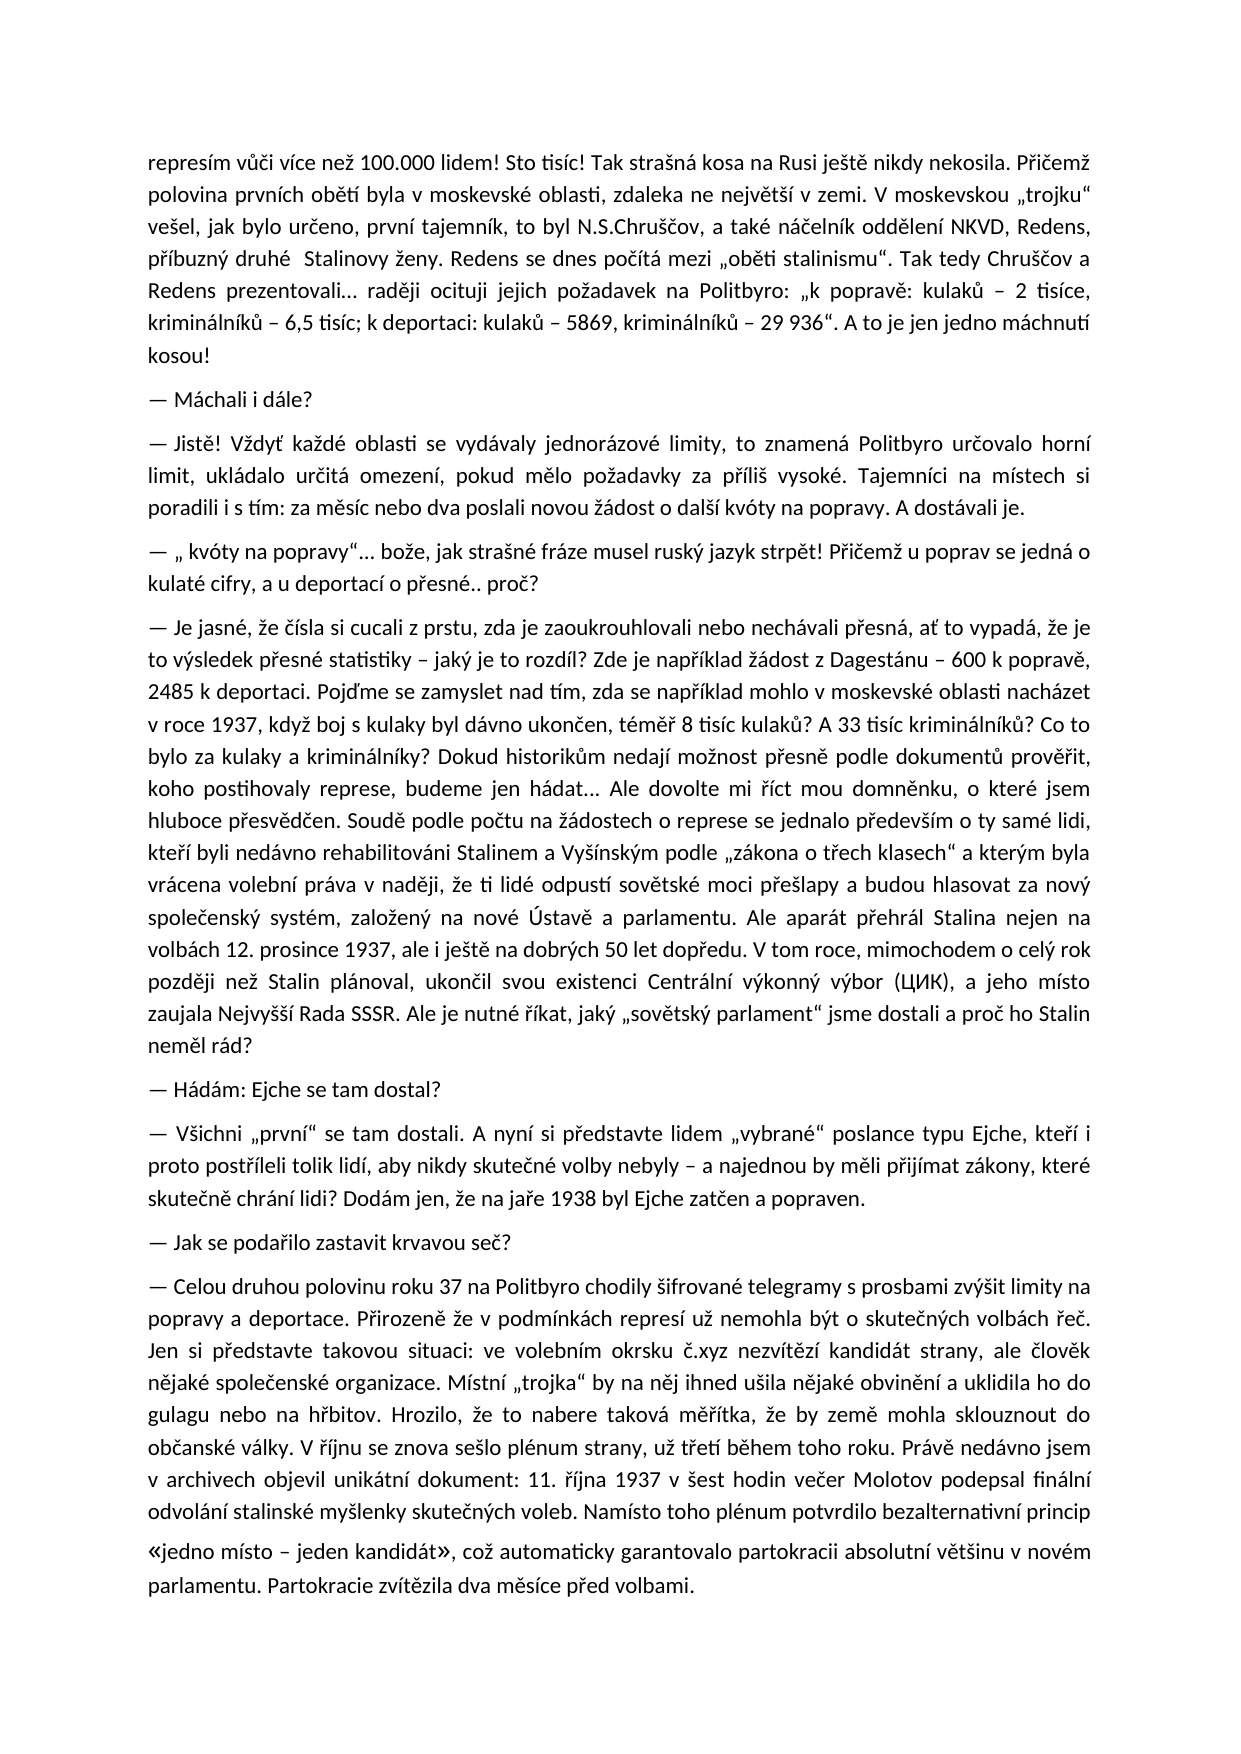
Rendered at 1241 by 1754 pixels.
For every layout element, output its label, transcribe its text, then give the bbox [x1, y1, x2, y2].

text — „ kvóty na popravy“... bože, jak strašné fráze musel ruský jazyk strpět! Přičemž u poprav se jedná o kulaté cifry, a u deportací o přesné.. proč? [148, 537, 1093, 597]
text — Je jasné, že čísla si cucali z prstu, zda je zaoukrouhlovali nebo nechávali přesná, ať to vypadá, že je to výsledek přesné statistiky – jaký je to rozdíl? Zde je například žádost z Dagestánu – 600 k popravě, 2485 k deportaci. Pojďme se zamyslet nad tím, zda se například mohlo v moskevské oblasti nacházet v roce 1937, když boj s kulaky byl dávno ukončen, téměř 8 tisíc kulaků? A 33 tisíc kriminálníků? Co to bylo za kulaky a kriminálníky? Dokud historikům nedají možnost přesně podle dokumentů prověřit, koho postihovaly represe, budeme jen hádat... Ale dovolte mi říct mou domněnku, o které jsem hluboce přesvědčen. Soudě podle počtu na žádostech o represe se jednalo především o ty samé lidi, kteří byli nedávno rehabilitováni Stalinem a Vyšínským podle „zákona o třech klasech“ a kterým byla vrácena volební práva v naději, že ti lidé odpustí sovětské moci přešlapy a budou hlasovat za nový společenský systém, založený na nové Ústavě a parlamentu. Ale aparát přehrál Stalina nejen na volbách 12. prosince 1937, ale i ještě na dobrých 50 let dopředu. V tom roce, mimochodem o celý rok později než Stalin plánoval, ukončil svou existenci Centrální výkonný výbor (ЦИК), a jeho místo zaujala Nejvyšší Rada SSSR. Ale je nutné říkat, jaký „sovětský parlament“ jsme dostali a proč ho Stalin neměl rád? [148, 613, 1093, 1059]
text — Hádám: Ejche se tam dostal? [148, 1076, 1093, 1103]
text — Máchali i dále? [148, 385, 1093, 413]
text represím vůči více než 100.000 lidem! Sto tisíc! Tak strašná kosa na Rusi ještě nikdy nekosila. Přičemž polovina prvních obětí byla v moskevské oblasti, zdaleka ne největší v zemi. V moskevskou „trojku“ vešel, jak bylo určeno, první tajemník, to byl N.S.Chruščov, a také náčelník oddělení NKVD, Redens, příbuzný druhé Stalinovy ženy. Redens se dnes počítá mezi „oběti stalinismu“. Tak tedy Chruščov a Redens prezentovali… raději ocituji jejich požadavek na Politbyro: „k popravě: kulaků – 2 tisíce, kriminálníků – 6,5 tisíc; k deportaci: kulaků – 5869, kriminálníků – 29 936“. A to je jen jedno máchnutí kosou! [148, 148, 1093, 369]
text — Celou druhou polovinu roku 37 na Politbyro chodily šifrované telegramy s prosbami zvýšit limity na popravy a deportace. Přirozeně že v podmínkách represí už nemohla být o skutečných volbách řeč. Jen si představte takovou situaci: ve volebním okrsku č.xyz nezvítězí kandidát strany, ale člověk nějaké společenské organizace. Místní „trojka“ by na něj ihned ušila nějaké obvinění a uklidila ho do gulagu nebo na hřbitov. Hrozilo, že to nabere taková měřítka, že by země mohla sklouznout do občanské války. V říjnu se znova sešlo plénum strany, už třetí během toho roku. Právě nedávno jsem v archivech objevil unikátní dokument: 11. října 1937 v šest hodin večer Molotov podepsal finální odvolání stalinské myšlenky skutečných voleb. Namísto toho plénum potvrdilo bezalternativní princip «jedno místo – jeden kandidát», což automaticky garantovalo partokracii absolutní většinu v novém parlamentu. Partokracie zvítězila dva měsíce před volbami. [148, 1272, 1093, 1600]
text — Jistě! Vždyť každé oblasti se vydávaly jednorázové limity, to znamená Politbyro určovalo horní limit, ukládalo určitá omezení, pokud mělo požadavky za příliš vysoké. Tajemníci na místech si poradili i s tím: za měsíc nebo dva poslali novou žádost o další kvóty na popravy. A dostávali je. [148, 429, 1093, 521]
text — Všichni „první“ se tam dostali. A nyní si představte lidem „vybrané“ poslance typu Ejche, kteří i proto postříleli tolik lidí, aby nikdy skutečné volby nebyly – a najednou by měli přijímat zákony, které skutečně chrání lidi? Dodám jen, že na jaře 1938 byl Ejche zatčen a popraven. [148, 1119, 1093, 1212]
text — Jak se podařilo zastavit krvavou seč? [148, 1228, 1093, 1256]
